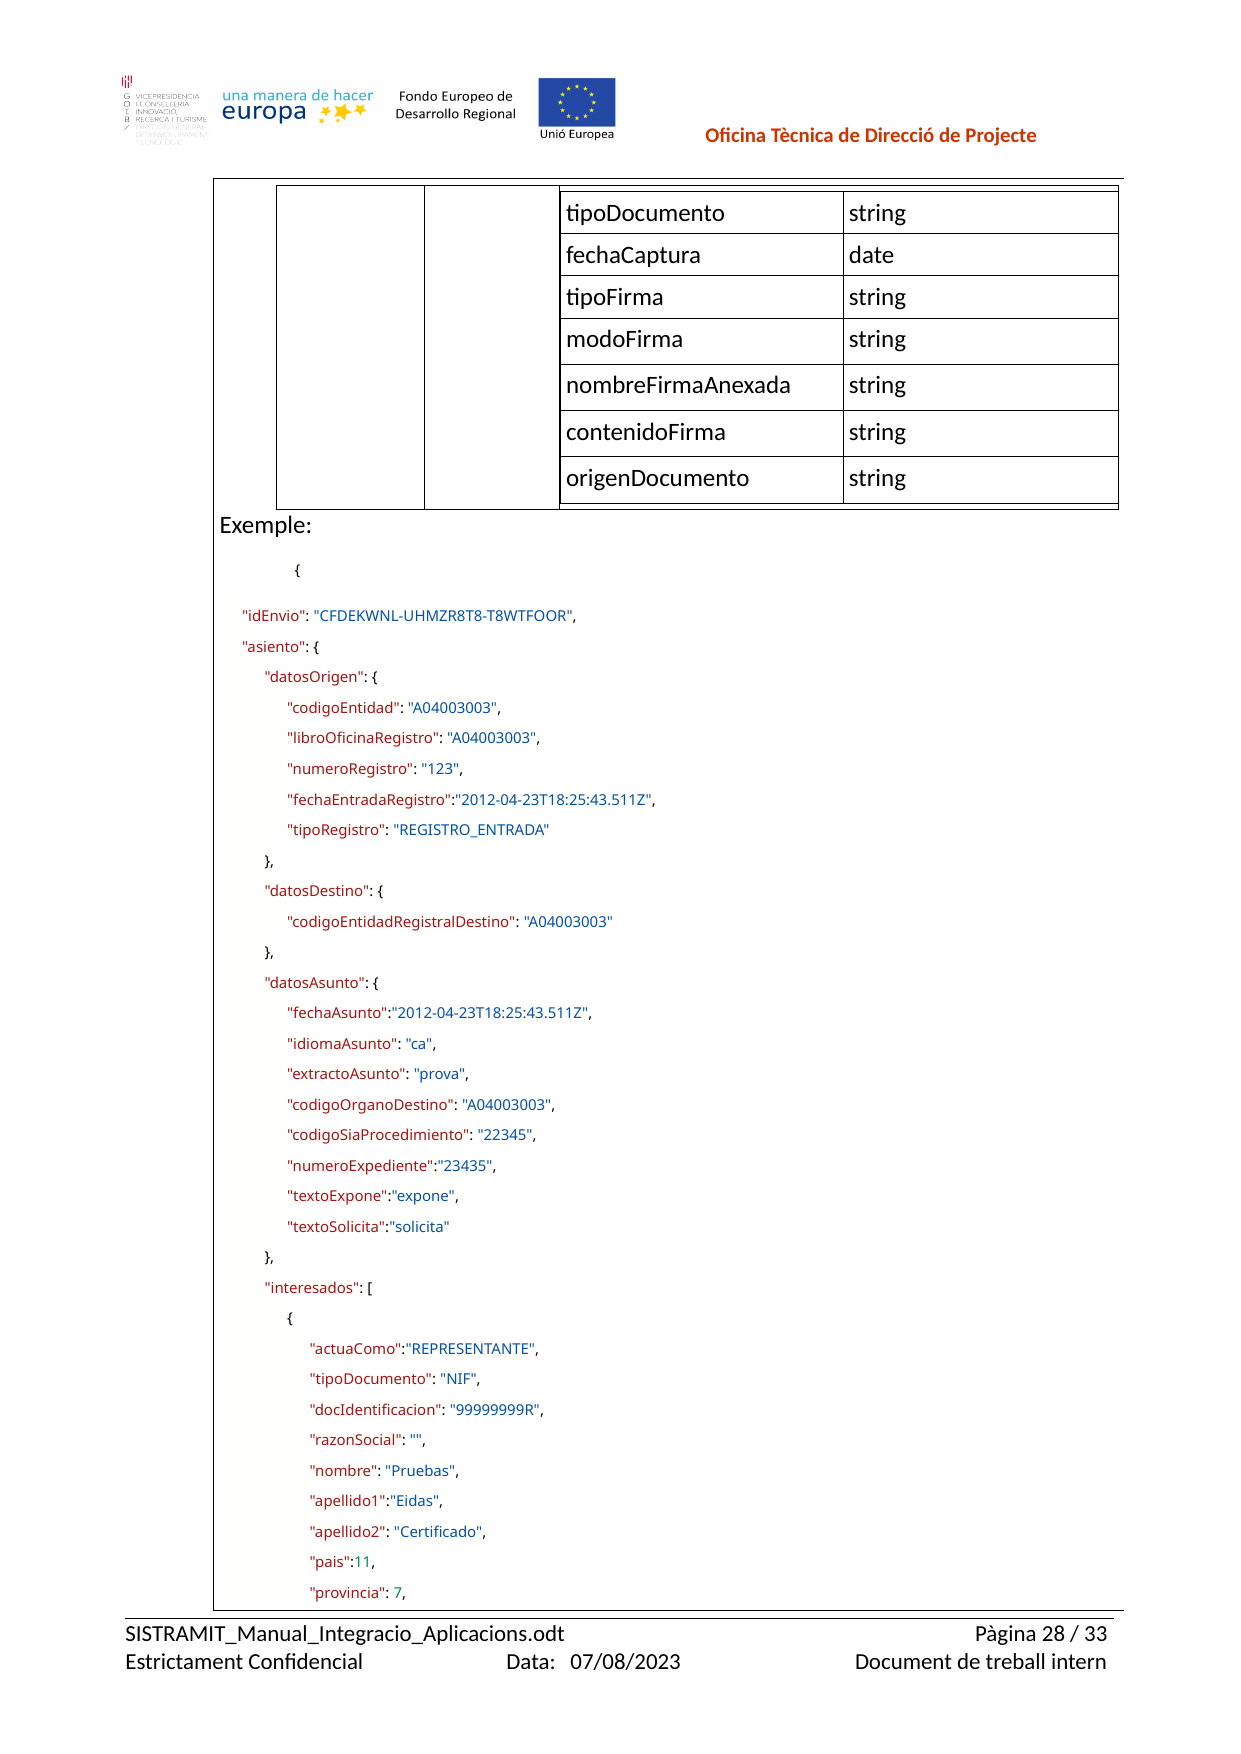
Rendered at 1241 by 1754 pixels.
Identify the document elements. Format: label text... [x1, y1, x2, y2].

table_cell tipoDocumento [561, 192, 843, 233]
table_cell string [844, 411, 1118, 456]
table_cell fechaCaptura [561, 234, 843, 275]
table_cell modoFirma [561, 319, 843, 364]
picture [219, 73, 621, 147]
table_cell string [844, 192, 1118, 233]
table_cell contenidoFirma [561, 411, 843, 456]
picture [118, 73, 213, 147]
table_cell [560, 186, 1118, 191]
table_cell string [844, 319, 1118, 364]
table_cell date [844, 234, 1118, 275]
table_cell string [844, 365, 1118, 410]
table_cell nombreFirmaAnexada [561, 365, 843, 410]
table_cell string [844, 457, 1118, 502]
table_cell origenDocumento [561, 457, 843, 502]
table_cell [277, 186, 424, 508]
table_cell string [844, 276, 1118, 317]
table_cell [560, 504, 1118, 508]
table_cell [425, 186, 559, 508]
table_cell tipoFirma [561, 276, 843, 317]
table_cell Exemple: { "idEnvio": "CFDEKWNL-UHMZR8T8-T8WTFOOR", "asiento": { "datosOrigen": { "codigoEntidad": "A04003003", "libroOficinaRegistro": "A04003003", "numeroRegistro": "123", "fechaEntradaRegistro":"2012-04-23T18:25:43.511Z", "tipoRegistro": "REGISTRO_ENTRADA" }, "datosDestino": { "codigoEntidadRegistralDestino": "A04003003" }, "datosAsunto": { "fechaAsunto":"2012-04-23T18:25:43.511Z", "idiomaAsunto": "ca", "extractoAsunto": "prova", "codigoOrganoDestino": "A04003003", "codigoSiaProcedimiento": "22345", "numeroExpediente":"23435", "textoExpone":"expone", "textoSolicita":"solicita" }, "interesados": [ { "actuaComo":"REPRESENTANTE", "tipoDocumento": "NIF", "docIdentificacion": "99999999R", "razonSocial": "", "nombre": "Pruebas", "apellido1":"Eidas", "apellido2": "Certificado", "pais":11, "provincia": 7, [214, 179, 1124, 1610]
